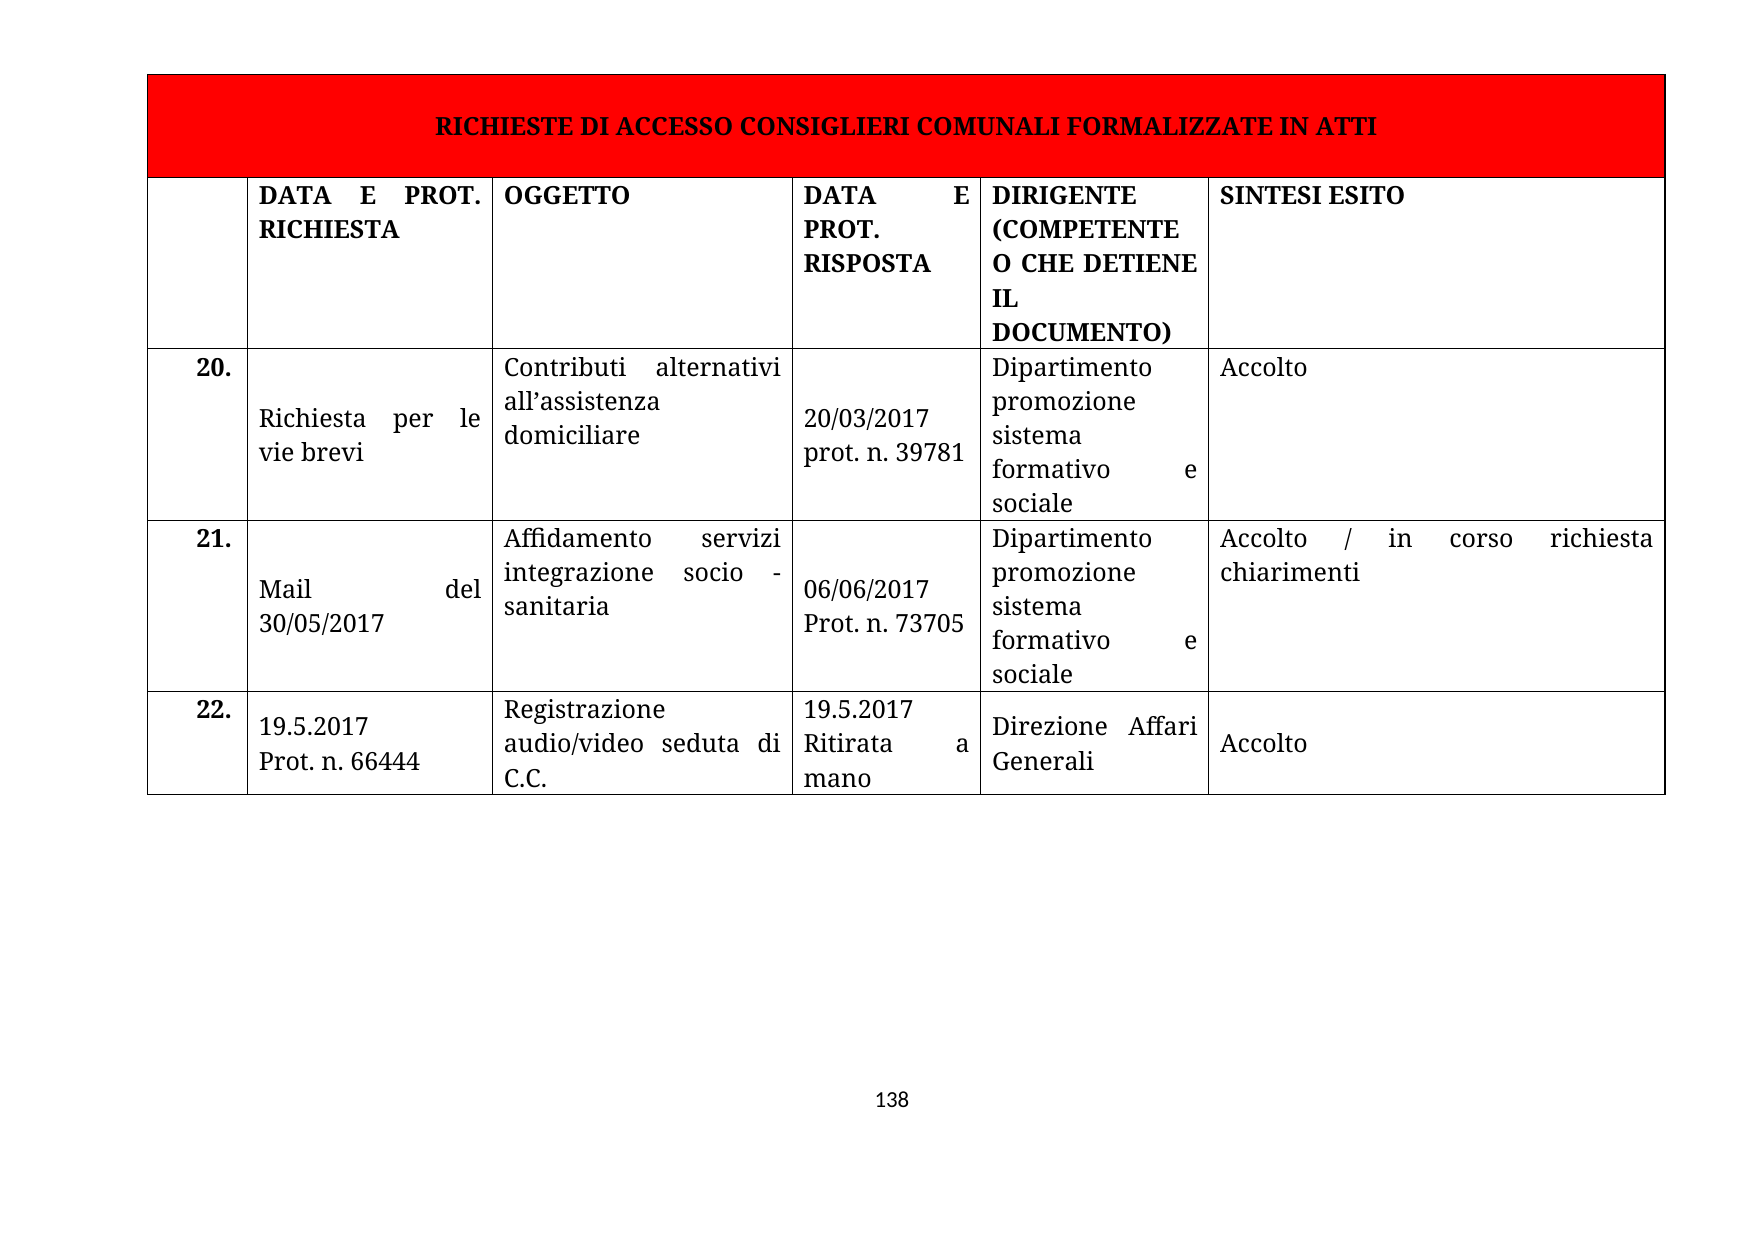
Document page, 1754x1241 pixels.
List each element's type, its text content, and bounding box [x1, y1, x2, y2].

table_cell Contributi alternativi all’assistenza domiciliare [493, 349, 792, 520]
table_cell [148, 692, 247, 794]
table_cell 19.5.2017 Ritirata a mano [793, 692, 980, 794]
table_cell Registrazione audio/video seduta di C.C. [493, 692, 792, 794]
table_cell Mail del 30/05/2017 [248, 521, 492, 691]
table_cell 06/06/2017 Prot. n. 73705 [793, 521, 980, 691]
table_cell OGGETTO [493, 178, 792, 348]
table_cell Accolto [1209, 692, 1664, 794]
table_cell 19.5.2017 Prot. n. 66444 [248, 692, 492, 794]
table_cell Dipartimento promozione sistema formativo e sociale [981, 349, 1208, 520]
table_cell Direzione Affari Generali [981, 692, 1208, 794]
table_cell DIRIGENTE (COMPETENTE O CHE DETIENE IL DOCUMENTO) [981, 178, 1208, 348]
table_cell Accolto / in corso richiesta chiarimenti [1209, 521, 1664, 691]
table_cell [148, 178, 247, 348]
table_cell DATA E PROT. RICHIESTA [248, 178, 492, 348]
table_cell [148, 349, 247, 520]
table_header RICHIESTE DI ACCESSO CONSIGLIERI COMUNALI FORMALIZZATE IN ATTI [148, 75, 1664, 177]
table_cell [148, 521, 247, 691]
table_cell DATA E PROT. RISPOSTA [793, 178, 980, 348]
table_cell Accolto [1209, 349, 1664, 520]
table_cell SINTESI ESITO [1209, 178, 1664, 348]
table_cell Dipartimento promozione sistema formativo e sociale [981, 521, 1208, 691]
table_cell Richiesta per le vie brevi [248, 349, 492, 520]
table_cell 20/03/2017 prot. n. 39781 [793, 349, 980, 520]
table_cell Affidamento servizi integrazione socio - sanitaria [493, 521, 792, 691]
